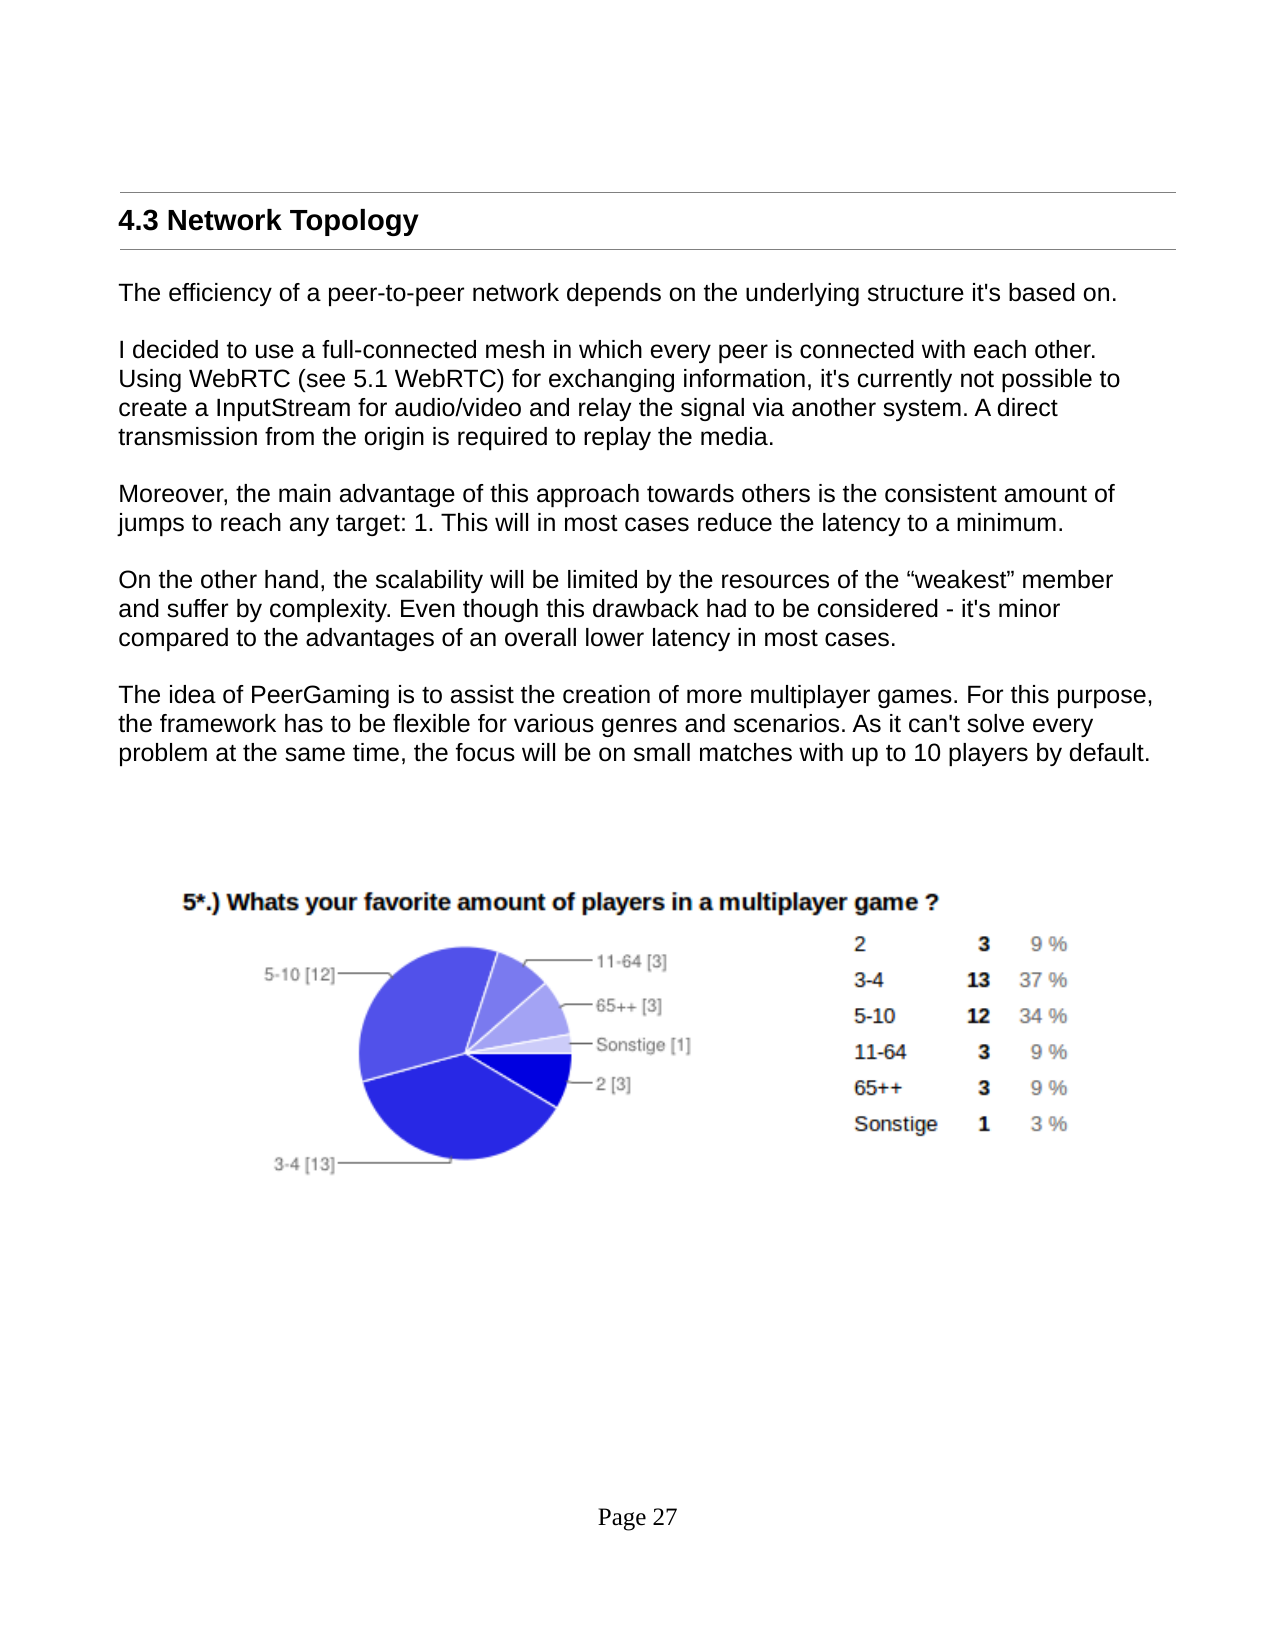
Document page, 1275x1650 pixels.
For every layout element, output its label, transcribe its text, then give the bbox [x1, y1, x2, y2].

text compared to the advantages of an overall lower latency in most cases. [118, 623, 1157, 652]
text I decided to use a full-connected mesh in which every peer is connected with each other. Using WebRTC (see 5.1 WebRTC) for exchanging information, it's currently not possible to create a InputStream for audio/video and relay the signal via another system. A direct transmission from the origin is required to replay the media. [118, 335, 1157, 450]
picture [160, 850, 1124, 1218]
text On the other hand, the scalability will be limited by the resources of the “weakest” member and suffer by complexity. Even though this drawback had to be considered - it's minor [118, 565, 1157, 623]
text The idea of PeerGaming is to assist the creation of more multiplayer games. For this purpose, the framework has to be flexible for various genres and scenarios. As it can't solve every problem at the same time, the focus will be on small matches with up to 10 players by default. [118, 680, 1157, 767]
subtitle 4.3 Network Topology [118, 203, 1157, 237]
text The efficiency of a peer-to-peer network depends on the underlying structure it's based on. [118, 278, 1157, 307]
text Moreover, the main advantage of this approach towards others is the consistent amount of jumps to reach any target: 1. This will in most cases reduce the latency to a minimum. [118, 479, 1157, 537]
